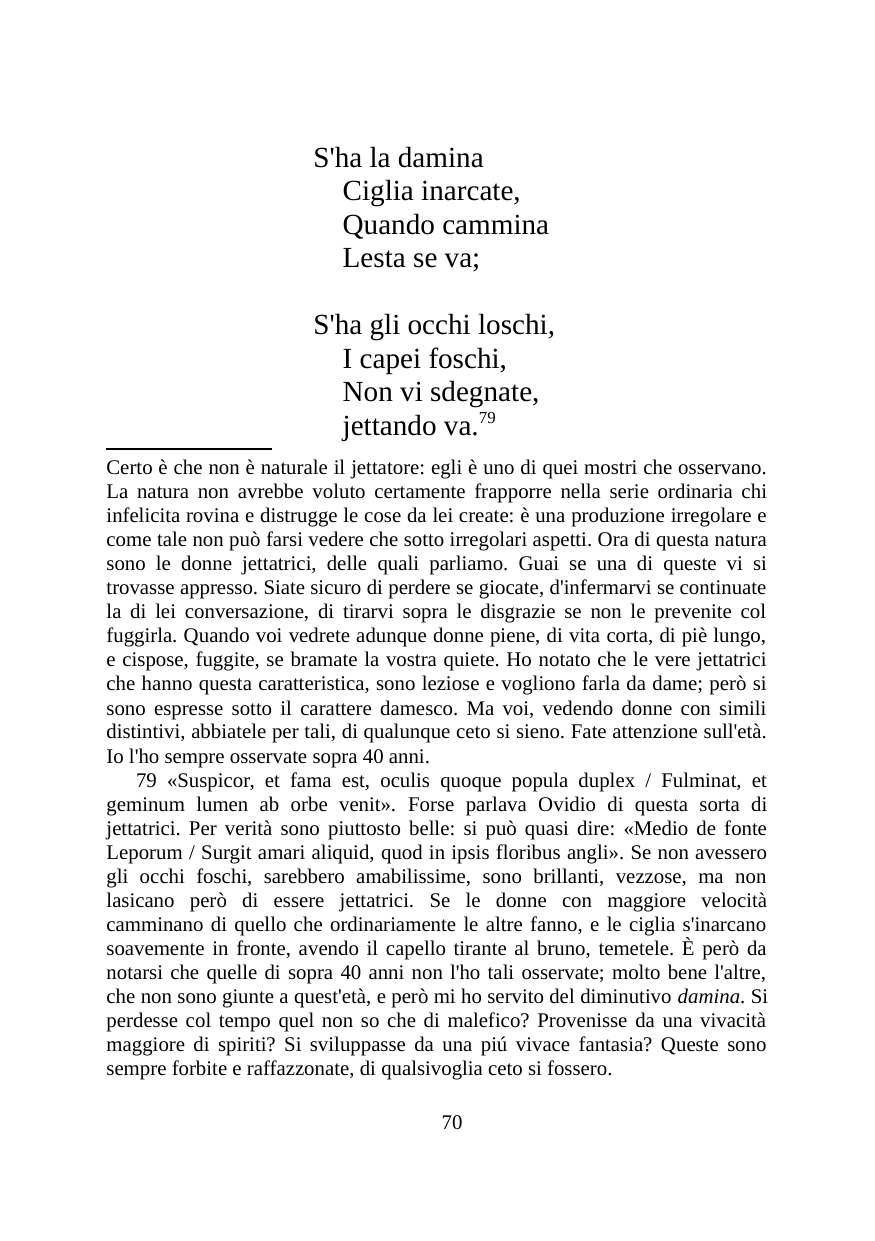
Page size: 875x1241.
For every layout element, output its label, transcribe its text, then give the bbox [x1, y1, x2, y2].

text Lesta se va; [342, 240, 768, 274]
text «Suspicor, et fama est, oculis quoque popula duplex / Fulminat, et geminum lumen ab orbe venit». Forse parlava Ovidio di questa sorta di jettatrici. Per verità sono piuttosto belle: si può quasi dire: «Medio de fonte Leporum / Surgit amari aliquid, quod in ipsis floribus angli». Se non avessero gli occhi foschi, sarebbero amabilissime, sono brillanti, vezzose, ma non lasicano però di essere jettatrici. Se le donne con maggiore velocità camminano di quello che ordinariamente le altre fanno, e le ciglia s'inarcano soavemente in fronte, avendo il capello tirante al bruno, temetele. È però da notarsi che quelle di sopra 40 anni non l'ho tali osservate; molto bene l'altre, che non sono giunte a quest'età, e però mi ho servito del diminutivo damina. Si perdesse col tempo quel non so che di malefico? Provenisse da una vivacità maggiore di spiriti? Si sviluppasse da una piú vivace fantasia? Queste sono sempre forbite e raffazzonate, di qualsivoglia ceto si fossero. [106, 768, 768, 1080]
text Quando cammina [342, 207, 768, 240]
text S'ha la damina [313, 140, 768, 173]
text jettando va. [342, 408, 768, 442]
text I capei foschi, [342, 341, 768, 374]
text Ciglia inarcate, [342, 173, 768, 207]
text S'ha gli occhi loschi, [313, 307, 768, 341]
text Non vi sdegnate, [342, 374, 768, 408]
text Certo è che non è naturale il jettatore: egli è uno di quei mostri che osservano. La natura non avrebbe voluto certamente frapporre nella serie ordinaria chi infelicita rovina e distrugge le cose da lei create: è una produzione irregolare e come tale non può farsi vedere che sotto irregolari aspetti. Ora di questa natura sono le donne jettatrici, delle quali parliamo. Guai se una di queste vi si trovasse appresso. Siate sicuro di perdere se giocate, d'infermarvi se continuate la di lei conversazione, di tirarvi sopra le disgrazie se non le prevenite col fuggirla. Quando voi vedrete adunque donne piene, di vita corta, di piè lungo, e cispose, fuggite, se bramate la vostra quiete. Ho notato che le vere jettatrici che hanno questa caratteristica, sono leziose e vogliono farla da dame; però si sono espresse sotto il carattere damesco. Ma voi, vedendo donne con simili distintivi, abbiatele per tali, di qualunque ceto si sieno. Fate attenzione sull'età. Io l'ho sempre osservate sopra 40 anni. [106, 455, 768, 768]
